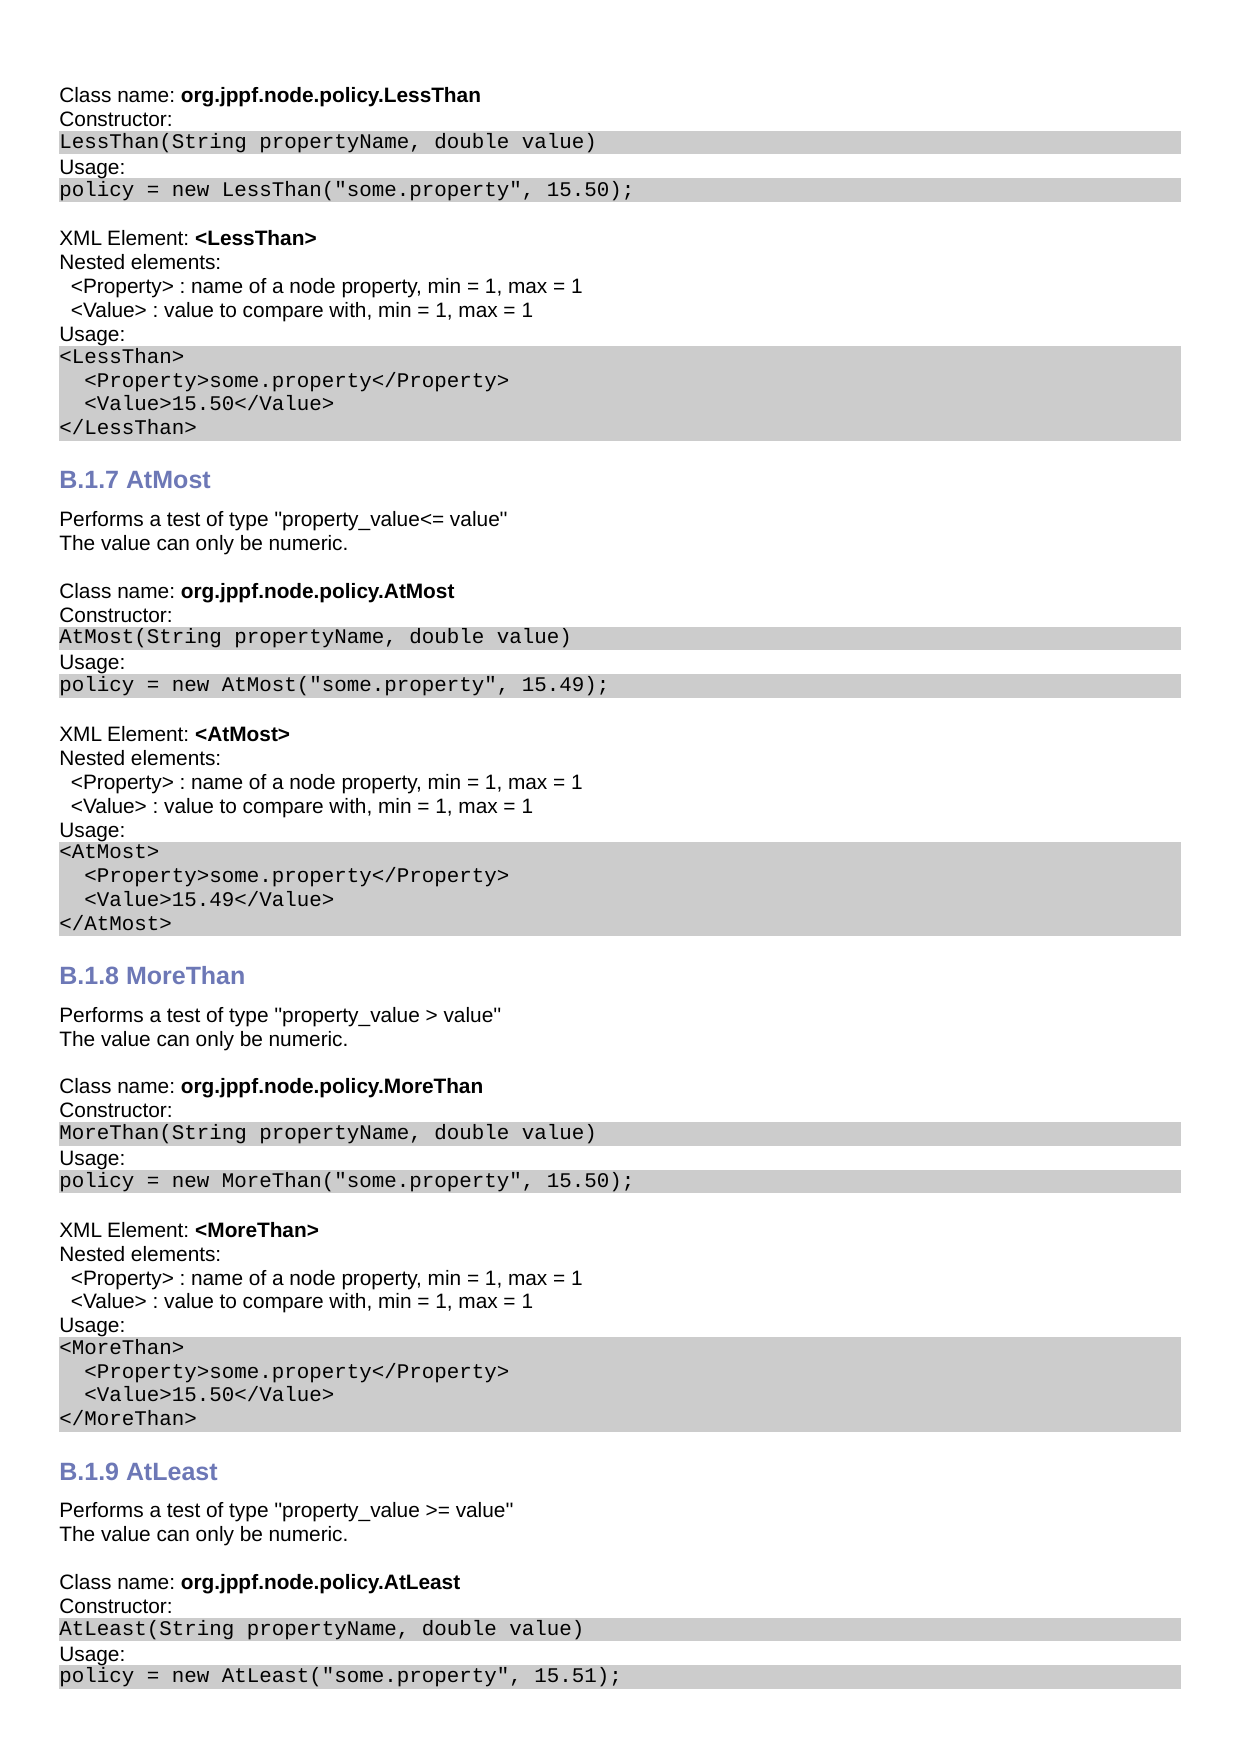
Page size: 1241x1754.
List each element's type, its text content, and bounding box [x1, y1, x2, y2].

text XML Element: <AtMost> [59, 722, 1181, 746]
text policy = new LessThan("some.property", 15.50); [59, 178, 1181, 202]
text policy = new MoreThan("some.property", 15.50); [59, 1170, 1181, 1193]
text LessThan(String propertyName, double value) [59, 131, 1181, 154]
text The value can only be numeric. [59, 1522, 1181, 1546]
text <Value> : value to compare with, min = 1, max = 1 [59, 794, 1181, 818]
text The value can only be numeric. [59, 531, 1181, 555]
text Nested elements: [59, 746, 1181, 770]
text Performs a test of type ''property_value >= value'' [59, 1498, 1181, 1522]
text Constructor: [59, 603, 1181, 627]
text <Value> : value to compare with, min = 1, max = 1 [59, 298, 1181, 322]
text <Value>15.50</Value> [59, 1384, 1181, 1408]
text <Property> : name of a node property, min = 1, max = 1 [59, 1265, 1181, 1289]
text <MoreThan> [59, 1337, 1181, 1361]
text Nested elements: [59, 250, 1181, 274]
subtitle AtLeast [59, 1457, 1181, 1486]
text <Property> : name of a node property, min = 1, max = 1 [59, 274, 1181, 298]
text Usage: [59, 1641, 1181, 1665]
text Constructor: [59, 1098, 1181, 1122]
text XML Element: <MoreThan> [59, 1217, 1181, 1241]
text <Value> : value to compare with, min = 1, max = 1 [59, 1289, 1181, 1313]
text Class name: org.jppf.node.policy.AtLeast [59, 1570, 1181, 1594]
subtitle AtMost [59, 466, 1181, 494]
text Class name: org.jppf.node.policy.MoreThan [59, 1074, 1181, 1098]
text </AtMost> [59, 912, 1181, 936]
text <Property>some.property</Property> [59, 865, 1181, 889]
text The value can only be numeric. [59, 1026, 1181, 1050]
text <AtMost> [59, 842, 1181, 865]
text Usage: [59, 650, 1181, 674]
text Constructor: [59, 1594, 1181, 1618]
text Class name: org.jppf.node.policy.LessThan [59, 83, 1181, 107]
text Usage: [59, 322, 1181, 346]
text AtMost(String propertyName, double value) [59, 627, 1181, 650]
text <Property>some.property</Property> [59, 1361, 1181, 1384]
text <LessThan> [59, 346, 1181, 369]
subtitle MoreThan [59, 961, 1181, 990]
text Usage: [59, 818, 1181, 842]
text Usage: [59, 154, 1181, 178]
text <Value>15.50</Value> [59, 393, 1181, 417]
text Performs a test of type ''property_value<= value'' [59, 507, 1181, 531]
text Constructor: [59, 107, 1181, 131]
text Usage: [59, 1146, 1181, 1170]
text </MoreThan> [59, 1408, 1181, 1432]
text <Property> : name of a node property, min = 1, max = 1 [59, 770, 1181, 794]
text XML Element: <LessThan> [59, 226, 1181, 250]
text AtLeast(String propertyName, double value) [59, 1618, 1181, 1641]
text policy = new AtMost("some.property", 15.49); [59, 674, 1181, 698]
text Usage: [59, 1313, 1181, 1337]
text MoreThan(String propertyName, double value) [59, 1122, 1181, 1146]
text <Value>15.49</Value> [59, 889, 1181, 912]
text Performs a test of type ''property_value > value'' [59, 1002, 1181, 1026]
text policy = new AtLeast("some.property", 15.51); [59, 1665, 1181, 1689]
text Class name: org.jppf.node.policy.AtMost [59, 579, 1181, 603]
text </LessThan> [59, 417, 1181, 441]
text <Property>some.property</Property> [59, 369, 1181, 393]
text Nested elements: [59, 1241, 1181, 1265]
